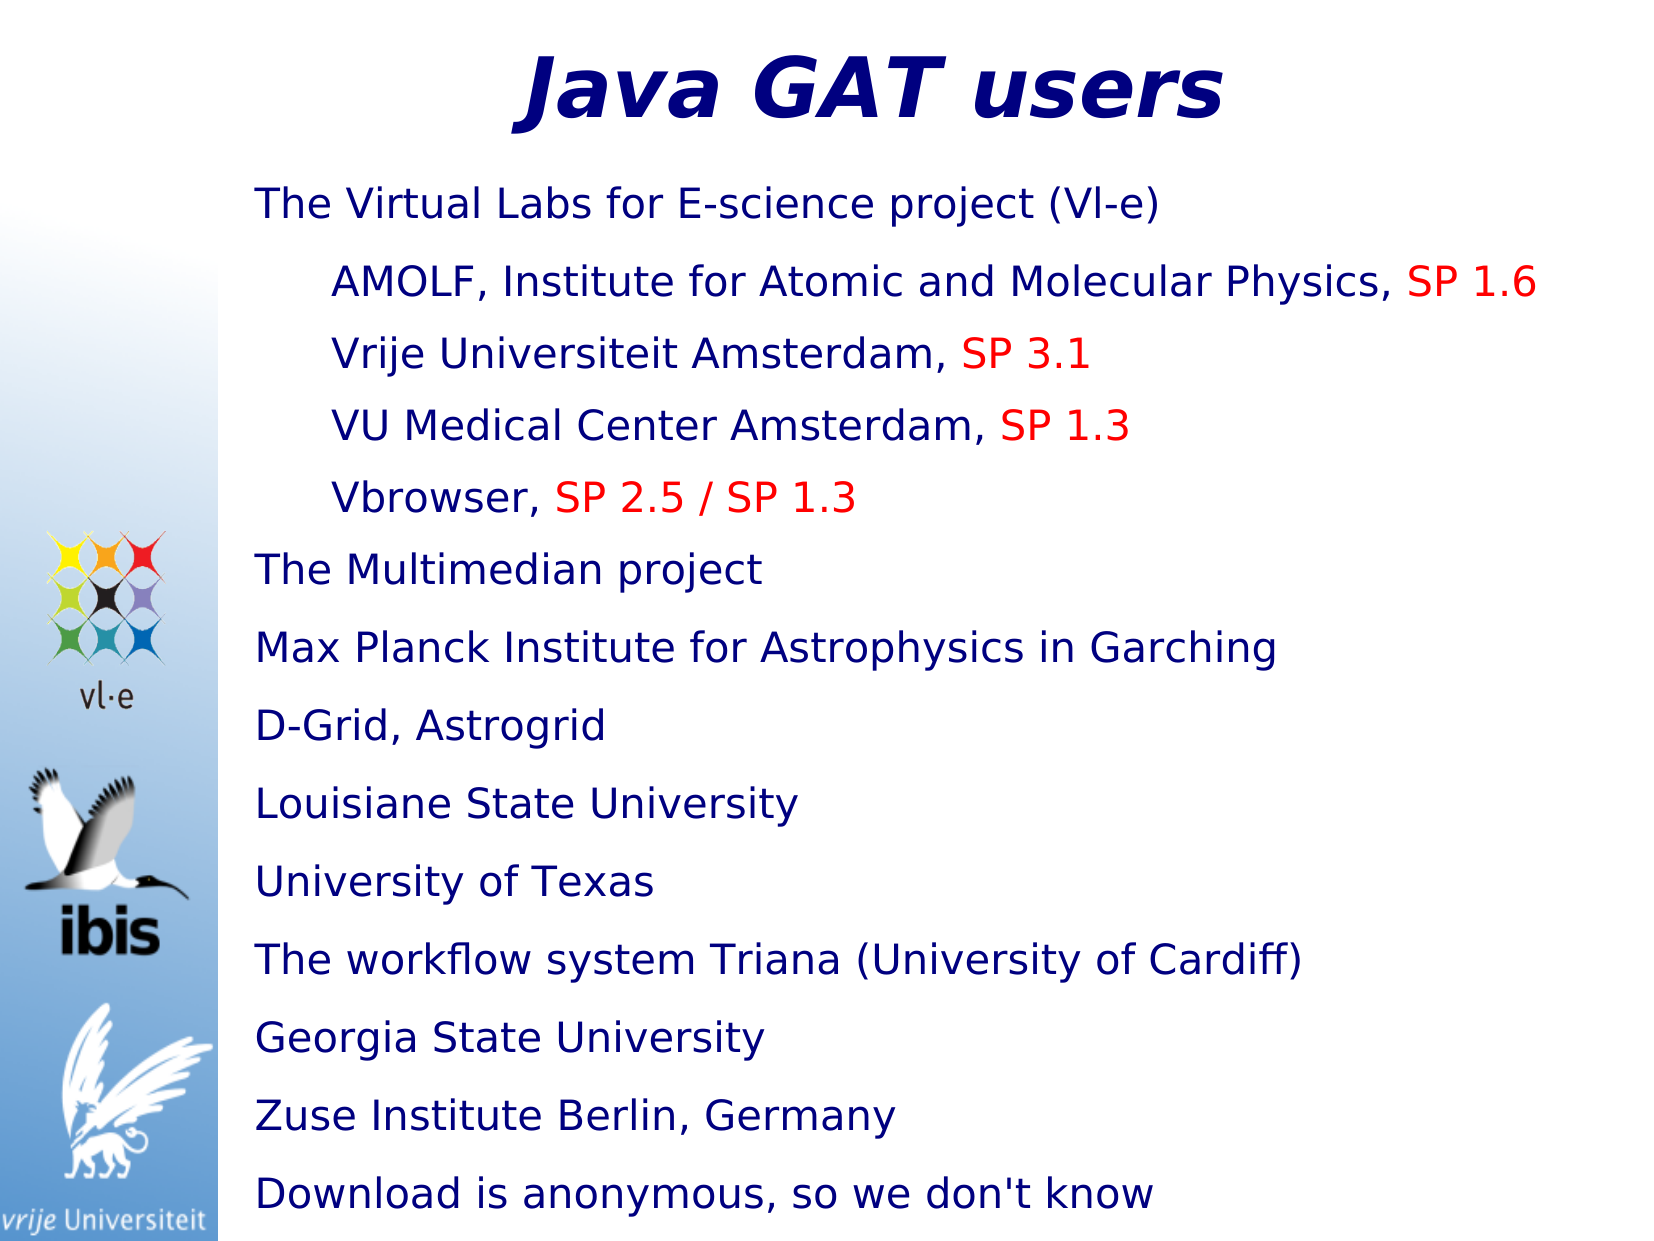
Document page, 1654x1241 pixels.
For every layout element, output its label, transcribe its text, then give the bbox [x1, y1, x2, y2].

list The Virtual Labs for E-science project (Vl-e) AMOLF, Institute for Atomic and Molecular Physics, SP 1.6 Vrije Universiteit Amsterdam, SP 3.1 VU Medical Center Amsterdam, SP 1.3 Vbrowser, SP 2.5 / SP 1.3 The Multimedian project Max Planck Institute for Astrophysics in Garching D-Grid, Astrogrid Louisiane State University University of Texas The workflow system Triana (University of Cardiff) Georgia State University Zuse Institute Berlin, Germany Download is anonymous, so we don't know [236, 179, 1654, 1219]
picture [0, 0, 218, 1241]
title Java GAT users [219, 0, 1534, 192]
